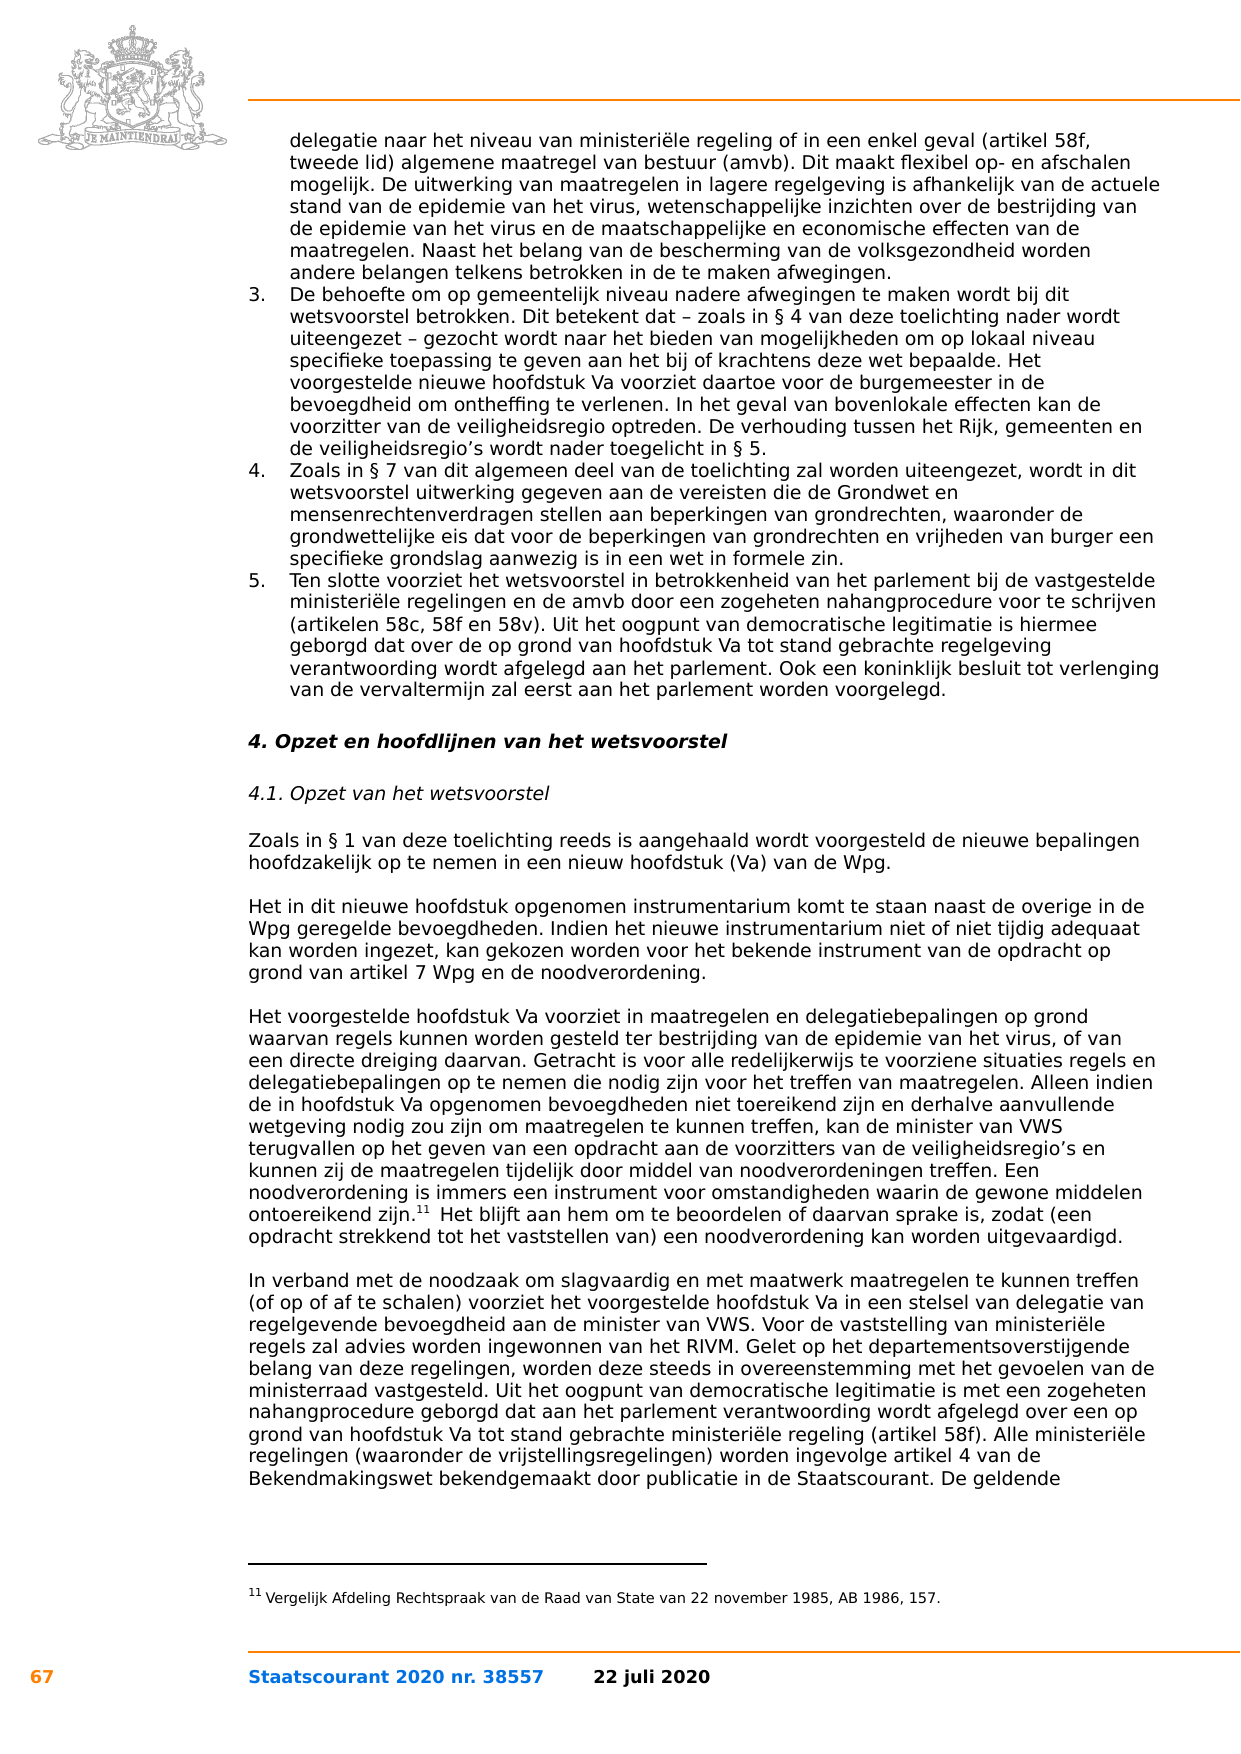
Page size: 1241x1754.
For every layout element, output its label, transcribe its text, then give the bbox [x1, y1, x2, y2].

text delegatie naar het niveau van ministeriële regeling of in een enkel geval (artikel 58f, tweede lid) algemene maatregel van bestuur (amvb). Dit maakt flexibel op- en afschalen mogelijk. De uitwerking van maatregelen in lagere regelgeving is afhankelijk van de actuele stand van de epidemie van het virus, wetenschappelijke inzichten over de bestrijding van de epidemie van het virus en de maatschappelijke en economische effecten van de maatregelen. Naast het belang van de bescherming van de volksgezondheid worden andere belangen telkens betrokken in de te maken afwegingen. [248, 130, 1163, 284]
text 4. Zoals in § 7 van dit algemeen deel van de toelichting zal worden uiteengezet, wordt in dit wetsvoorstel uitwerking gegeven aan de vereisten die de Grondwet en mensenrechtenverdragen stellen aan beperkingen van grondrechten, waaronder de grondwettelijke eis dat voor de beperkingen van grondrechten en vrijheden van burger een specifieke grondslag aanwezig is in een wet in formele zin. [248, 459, 1163, 569]
picture [38, 25, 227, 150]
text Het in dit nieuwe hoofdstuk opgenomen instrumentarium komt te staan naast de overige in de Wpg geregelde bevoegdheden. Indien het nieuwe instrumentarium niet of niet tijdig adequaat kan worden ingezet, kan gekozen worden voor het bekende instrument van de opdracht op grond van artikel 7 Wpg en de noodverordening. [248, 896, 1163, 984]
subtitle 4.1. Opzet van het wetsvoorstel [248, 783, 1163, 805]
text In verband met de noodzaak om slagvaardig en met maatwerk maatregelen te kunnen treffen (of op of af te schalen) voorziet het voorgestelde hoofdstuk Va in een stelsel van delegatie van regelgevende bevoegdheid aan de minister van VWS. Voor de vaststelling van ministeriële regels zal advies worden ingewonnen van het RIVM. Gelet op het departementsoverstijgende belang van deze regelingen, worden deze steeds in overeenstemming met het gevoelen van de ministerraad vastgesteld. Uit het oogpunt van democratische legitimatie is met een zogeheten nahangprocedure geborgd dat aan het parlement verantwoording wordt afgelegd over een op grond van hoofdstuk Va tot stand gebrachte ministeriële regeling (artikel 58f). Alle ministeriële regelingen (waaronder de vrijstellingsregelingen) worden ingevolge artikel 4 van de Bekendmakingswet bekendgemaakt door publicatie in de Staatscourant. De geldende [248, 1269, 1163, 1489]
text Vergelijk Afdeling Rechtspraak van de Raad van State van 22 november 1985, AB 1986, 157. [248, 1586, 1163, 1608]
text Zoals in § 1 van deze toelichting reeds is aangehaald wordt voorgesteld de nieuwe bepalingen hoofdzakelijk op te nemen in een nieuw hoofdstuk (Va) van de Wpg. [248, 830, 1163, 874]
subtitle 4. Opzet en hoofdlijnen van het wetsvoorstel [248, 731, 1163, 753]
text 3. De behoefte om op gemeentelijk niveau nadere afwegingen te maken wordt bij dit wetsvoorstel betrokken. Dit betekent dat – zoals in § 4 van deze toelichting nader wordt uiteengezet – gezocht wordt naar het bieden van mogelijkheden om op lokaal niveau specifieke toepassing te geven aan het bij of krachtens deze wet bepaalde. Het voorgestelde nieuwe hoofdstuk Va voorziet daartoe voor de burgemeester in de bevoegdheid om ontheffing te verlenen. In het geval van bovenlokale effecten kan de voorzitter van de veiligheidsregio optreden. De verhouding tussen het Rijk, gemeenten en de veiligheidsregio’s wordt nader toegelicht in § 5. [248, 284, 1163, 459]
text Het voorgestelde hoofdstuk Va voorziet in maatregelen en delegatiebepalingen op grond waarvan regels kunnen worden gesteld ter bestrijding van de epidemie van het virus, of van een directe dreiging daarvan. Getracht is voor alle redelijkerwijs te voorziene situaties regels en delegatiebepalingen op te nemen die nodig zijn voor het treffen van maatregelen. Alleen indien de in hoofdstuk Va opgenomen bevoegdheden niet toereikend zijn en derhalve aanvullende wetgeving nodig zou zijn om maatregelen te kunnen treffen, kan de minister van VWS terugvallen op het geven van een opdracht aan de voorzitters van de veiligheidsregio’s en kunnen zij de maatregelen tijdelijk door middel van noodverordeningen treffen. Een noodverordening is immers een instrument voor omstandigheden waarin de gewone middelen ontoereikend zijn. Het blijft aan hem om te beoordelen of daarvan sprake is, zodat (een opdracht strekkend tot het vaststellen van) een noodverordening kan worden uitgevaardigd. [248, 1006, 1163, 1248]
text 5. Ten slotte voorziet het wetsvoorstel in betrokkenheid van het parlement bij de vastgestelde ministeriële regelingen en de amvb door een zogeheten nahangprocedure voor te schrijven (artikelen 58c, 58f en 58v). Uit het oogpunt van democratische legitimatie is hiermee geborgd dat over de op grond van hoofdstuk Va tot stand gebrachte regelgeving verantwoording wordt afgelegd aan het parlement. Ook een koninklijk besluit tot verlenging van de vervaltermijn zal eerst aan het parlement worden voorgelegd. [248, 569, 1163, 701]
